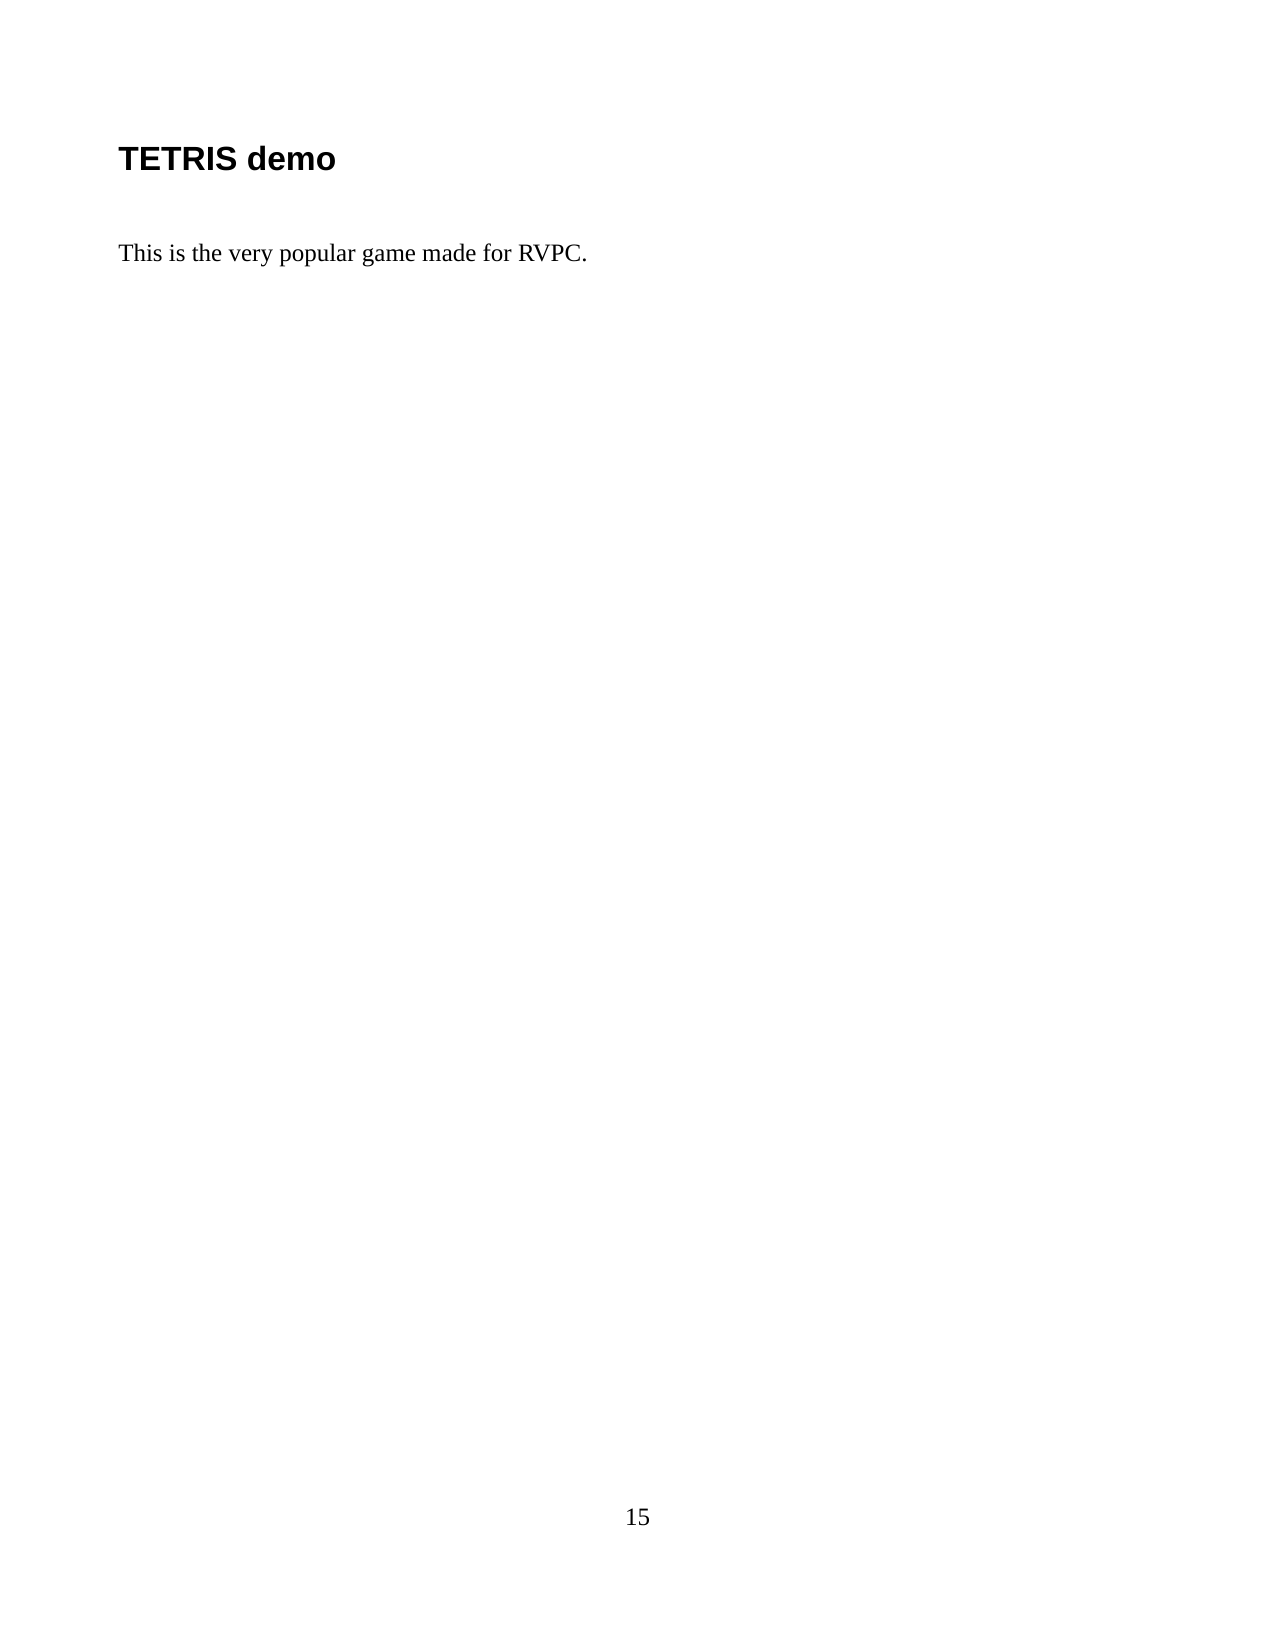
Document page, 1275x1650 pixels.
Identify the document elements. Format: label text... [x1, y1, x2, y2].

subtitle TETRIS demo [118, 139, 1157, 178]
text This is the very popular game made for RVPC. [118, 238, 1157, 266]
